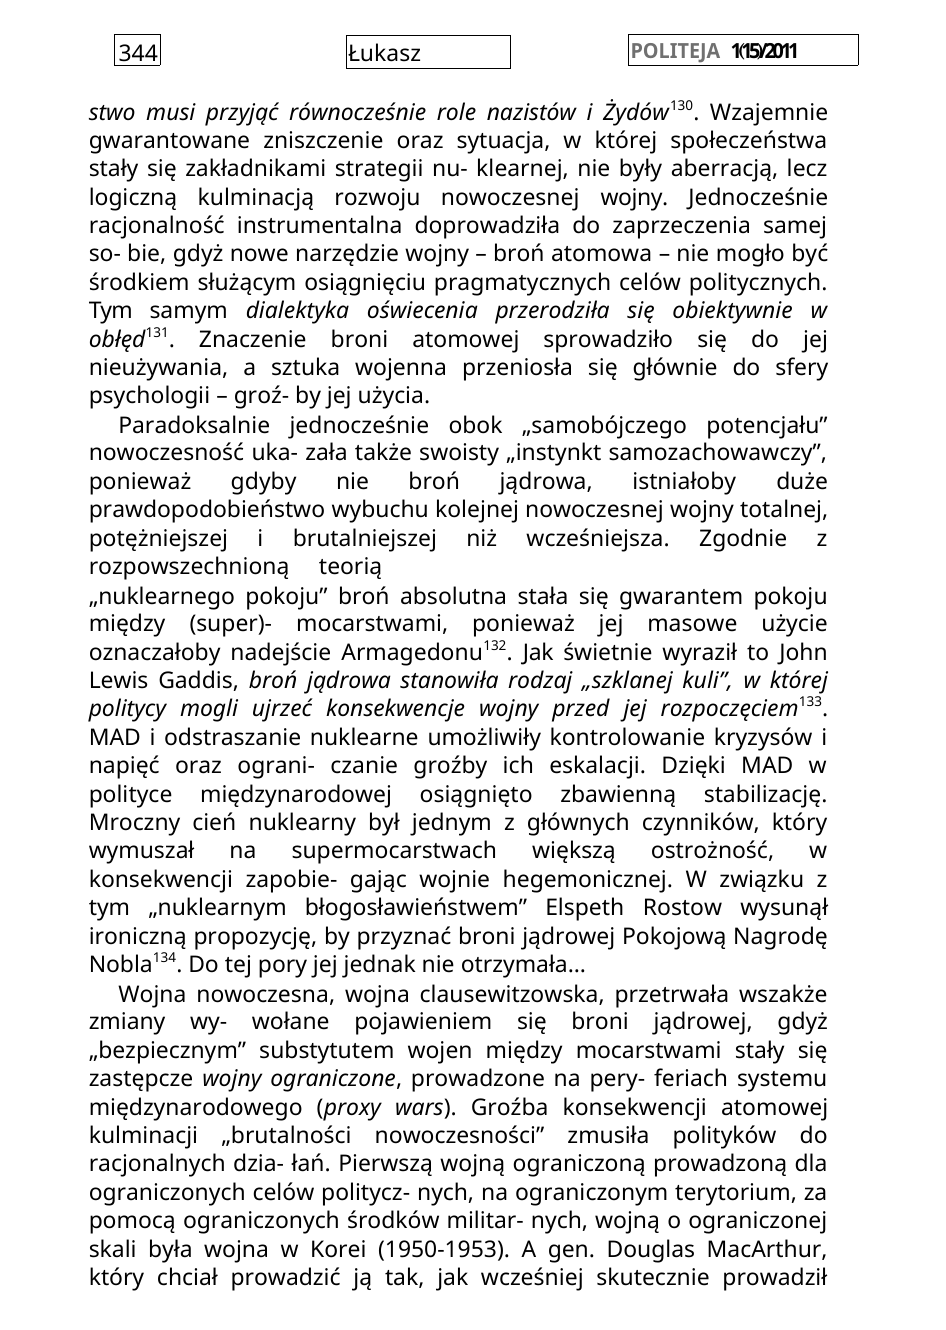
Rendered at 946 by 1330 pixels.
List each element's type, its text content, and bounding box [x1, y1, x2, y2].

text „nuklearnego pokoju” broń absolutna stała się gwarantem pokoju między (super)- mocarstwami, ponieważ jej masowe użycie oznaczałoby nadejście Armagedonu132. Jak świetnie wyraził to John Lewis Gaddis, broń jądrowa stanowiła rodzaj „szklanej kuli”, w której politycy mogli ujrzeć konsekwencje wojny przed jej rozpoczęciem133. MAD i odstraszanie nuklearne umożliwiły kontrolowanie kryzysów i napięć oraz ograni- czanie groźby ich eskalacji. Dzięki MAD w polityce międzynarodowej osiągnięto zbawienną stabilizację. Mroczny cień nuklearny był jednym z głównych czynników, który wymuszał na supermocarstwach większą ostrożność, w konsekwencji zapobie- gając wojnie hegemonicznej. W związku z tym „nuklearnym błogosławieństwem” Elspeth Rostow wysunął ironiczną propozycję, by przyznać broni jądrowej Pokojową Nagrodę Nobla134. Do tej pory jej jednak nie otrzymała… [88, 581, 828, 979]
text Wojna nowoczesna, wojna clausewitzowska, przetrwała wszakże zmiany wy- wołane pojawieniem się broni jądrowej, gdyż „bezpiecznym” substytutem wojen między mocarstwami stały się zastępcze wojny ograniczone, prowadzone na pery- feriach systemu międzynarodowego (proxy wars). Groźba konsekwencji atomowej kulminacji „brutalności nowoczesności” zmusiła polityków do racjonalnych dzia- łań. Pierwszą wojną ograniczoną prowadzoną dla ograniczonych celów politycz- nych, na ograniczonym terytorium, za pomocą ograniczonych środków militar- nych, wojną o ograniczonej skali była wojna w Korei (1950-1953). A gen. Douglas MacArthur, który chciał prowadzić ją tak, jak wcześniej skutecznie prowadził [88, 979, 828, 1292]
text stwo musi przyjąć równocześnie role nazistów i Żydów130. Wzajemnie gwarantowane zniszczenie oraz sytuacja, w której społeczeństwa stały się zakładnikami strategii nu- klearnej, nie były aberracją, lecz logiczną kulminacją rozwoju nowoczesnej wojny. Jednocześnie racjonalność instrumentalna doprowadziła do zaprzeczenia samej so- bie, gdyż nowe narzędzie wojny – broń atomowa – nie mogło być środkiem służącym osiągnięciu pragmatycznych celów politycznych. Tym samym dialektyka oświecenia przerodziła się obiektywnie w obłęd131. Znaczenie broni atomowej sprowadziło się do jej nieużywania, a sztuka wojenna przeniosła się głównie do sfery psychologii – groź- by jej użycia. [88, 98, 828, 411]
text Paradoksalnie jednocześnie obok „samobójczego potencjału” nowoczesność uka- zała także swoisty „instynkt samozachowawczy”, ponieważ gdyby nie broń jądrowa, istniałoby duże prawdopodobieństwo wybuchu kolejnej nowoczesnej wojny totalnej, potężniejszej i brutalniejszej niż wcześniejsza. Zgodnie z rozpowszechnioną teorią [88, 411, 828, 581]
